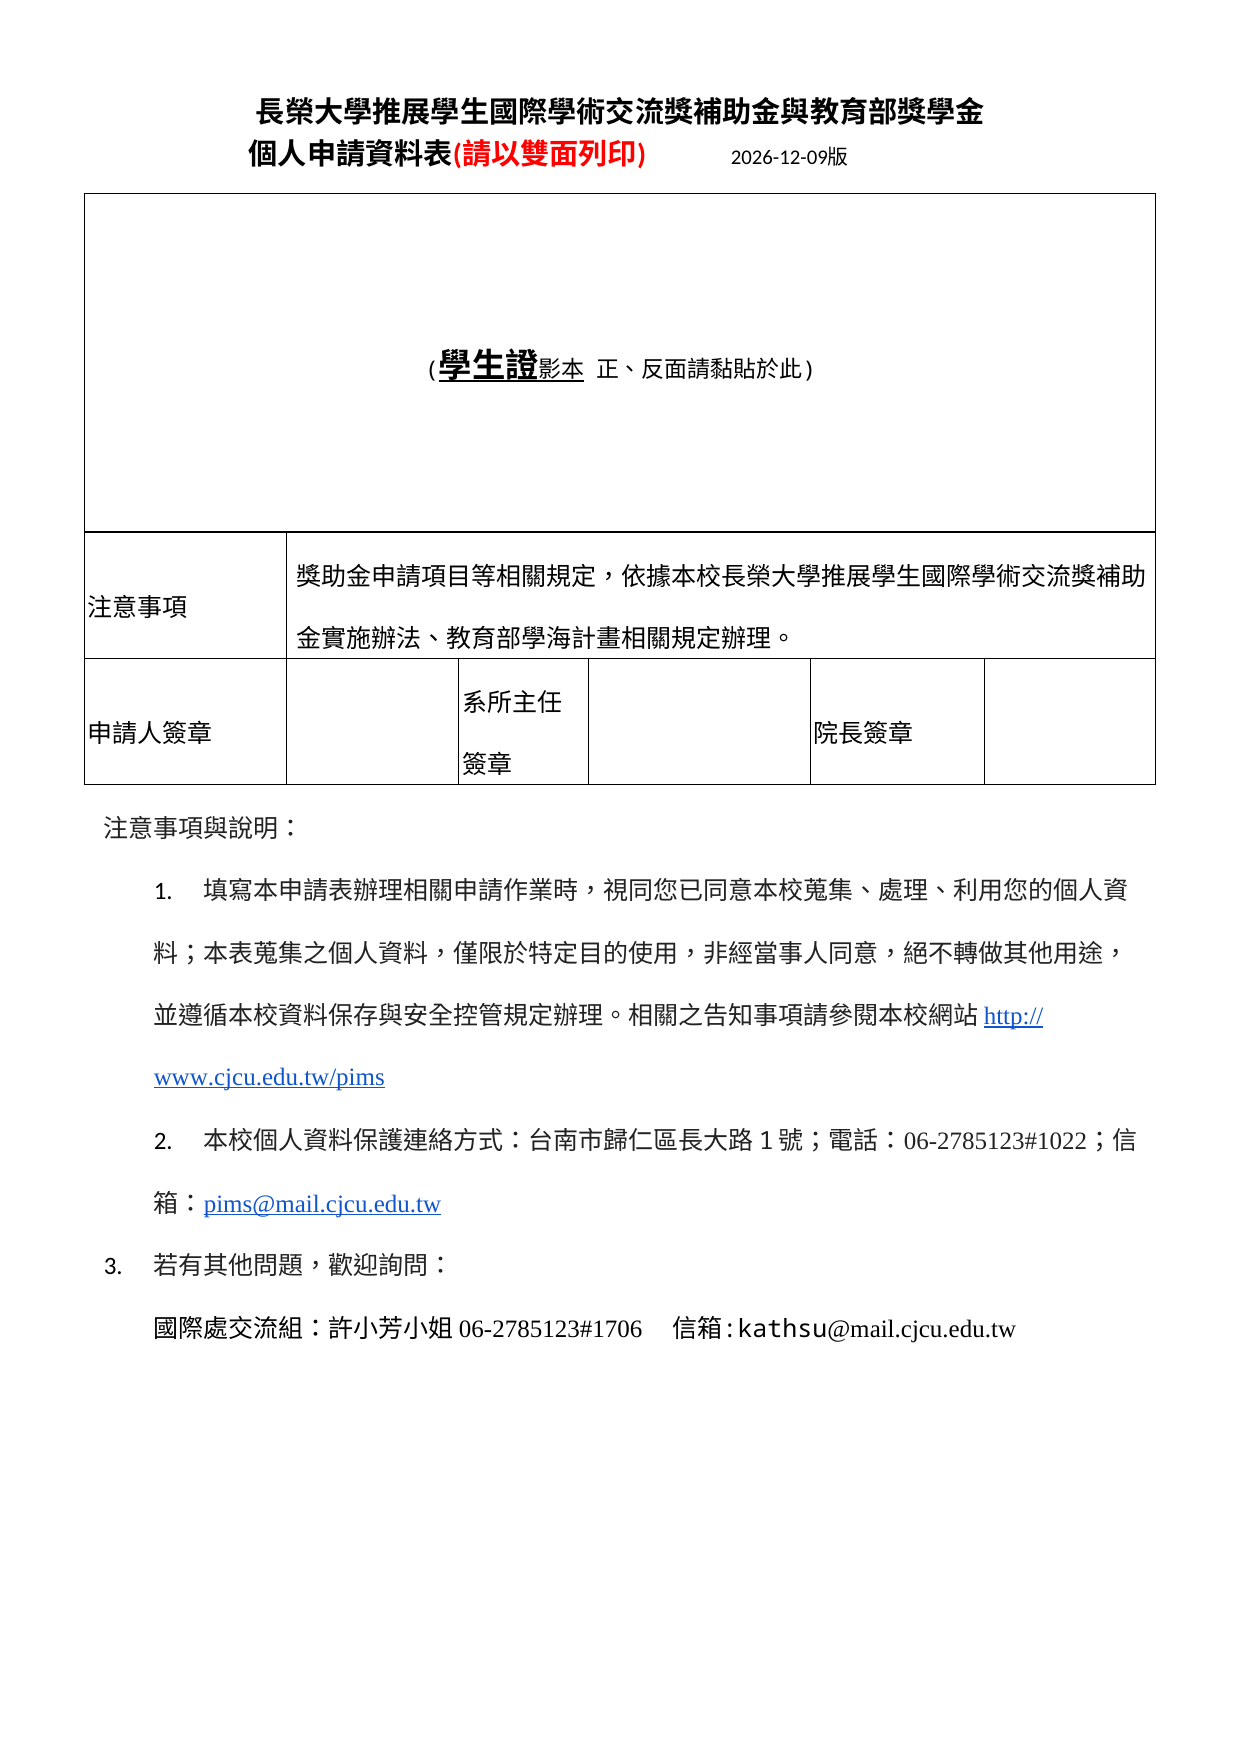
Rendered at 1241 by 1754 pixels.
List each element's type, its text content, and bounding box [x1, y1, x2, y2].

table_cell 注意事項 [85, 533, 286, 657]
table_cell [287, 659, 458, 783]
table_cell [985, 659, 1155, 783]
table_cell [589, 659, 810, 783]
table_cell 系所主任簽章 [459, 659, 588, 783]
list 若有其他問題，歡迎詢問： 國際處交流組：許小芳小姐06-2785123#1706 信箱:kathsu@mail.cjcu.edu.tw [103, 1222, 1137, 1409]
list 填寫本申請表辦理相關申請作業時，視同您已同意本校蒐集、處理、利用您的個人資料；本表蒐集之個人資料，僅限於特定目的使用，非經當事人同意，絕不轉做其他用途，並遵循本校資料保存與安全控管規定辦理。相關之告知事項請參閱本校網站http://www.cjcu.edu.tw/pims [153, 847, 1137, 1097]
table_cell 申請人簽章 [85, 659, 286, 783]
table_cell 院長簽章 [811, 659, 984, 783]
list 本校個人資料保護連絡方式：台南市歸仁區長大路1號；電話：06-2785123#1022；信箱：pims@mail.cjcu.edu.tw [153, 1097, 1137, 1222]
table_cell (學生證影本 正、反面請黏貼於此) [85, 194, 1155, 531]
table_cell 獎助金申請項目等相關規定，依據本校長榮大學推展學生國際學術交流獎補助金實施辦法、教育部學海計畫相關規定辦理。 [287, 533, 1155, 657]
text 注意事項與說明： [103, 785, 1137, 847]
